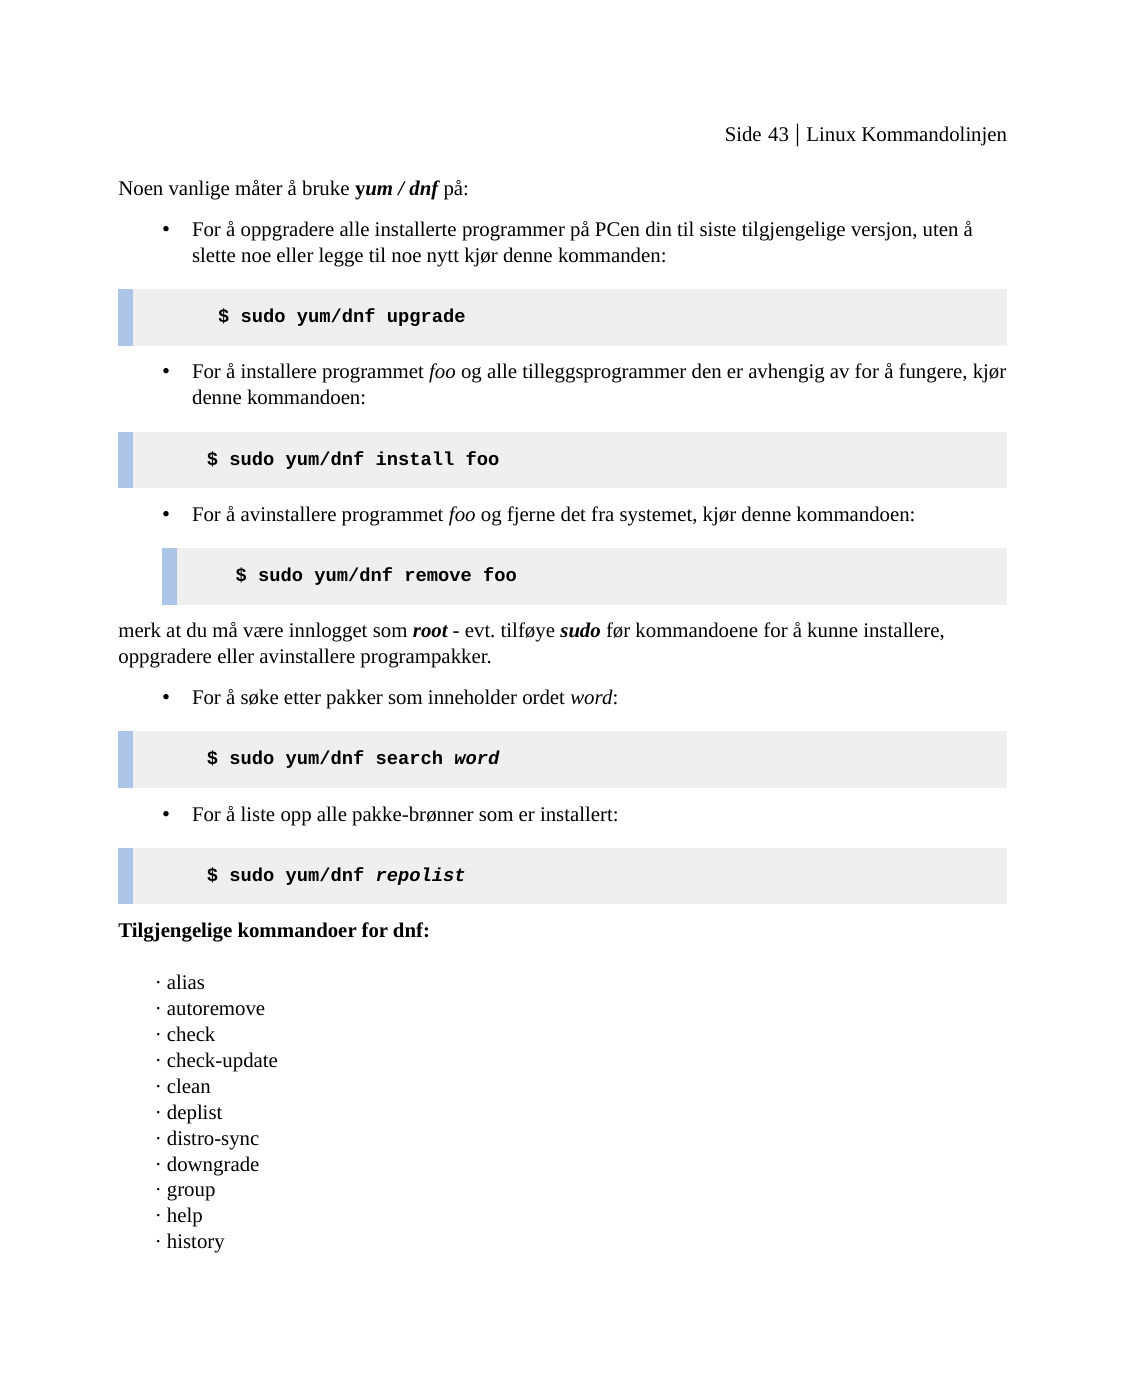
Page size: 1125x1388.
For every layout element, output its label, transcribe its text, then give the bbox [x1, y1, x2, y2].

list For å installere programmet foo og alle tilleggsprogrammer den er avhengig av for å fungere, kjør denne kommandoen: [162, 359, 1007, 409]
list For å søke etter pakker som inneholder ordet word: [162, 685, 1007, 709]
text $ sudo yum/dnf search word [133, 731, 1007, 788]
text $ sudo yum/dnf install foo [133, 432, 1007, 488]
text $ sudo yum/dnf repolist [133, 848, 1007, 904]
list For å liste opp alle pakke-brønner som er installert: [162, 801, 1007, 826]
text merk at du må være innlogget som root - evt. tilføye sudo før kommandoene for å kunne installere, oppgradere eller avinstallere programpakker. [118, 618, 1007, 668]
list For å avinstallere programmet foo og fjerne det fra systemet, kjør denne kommandoen: [162, 502, 1007, 526]
list $ sudo yum/dnf remove foo [177, 548, 1007, 605]
text Tilgjengelige kommandoer for dnf: · alias · autoremove · check · check-update · clean · deplist · distro-sync · downgrade · group · help · history [118, 918, 1007, 1253]
text Noen vanlige måter å bruke yum / dnf på: [118, 176, 1007, 200]
text $ sudo yum/dnf upgrade [133, 289, 1007, 346]
list For å oppgradere alle installerte programmer på PCen din til siste tilgjengelige versjon, uten å slette noe eller legge til noe nytt kjør denne kommanden: [162, 217, 1007, 267]
